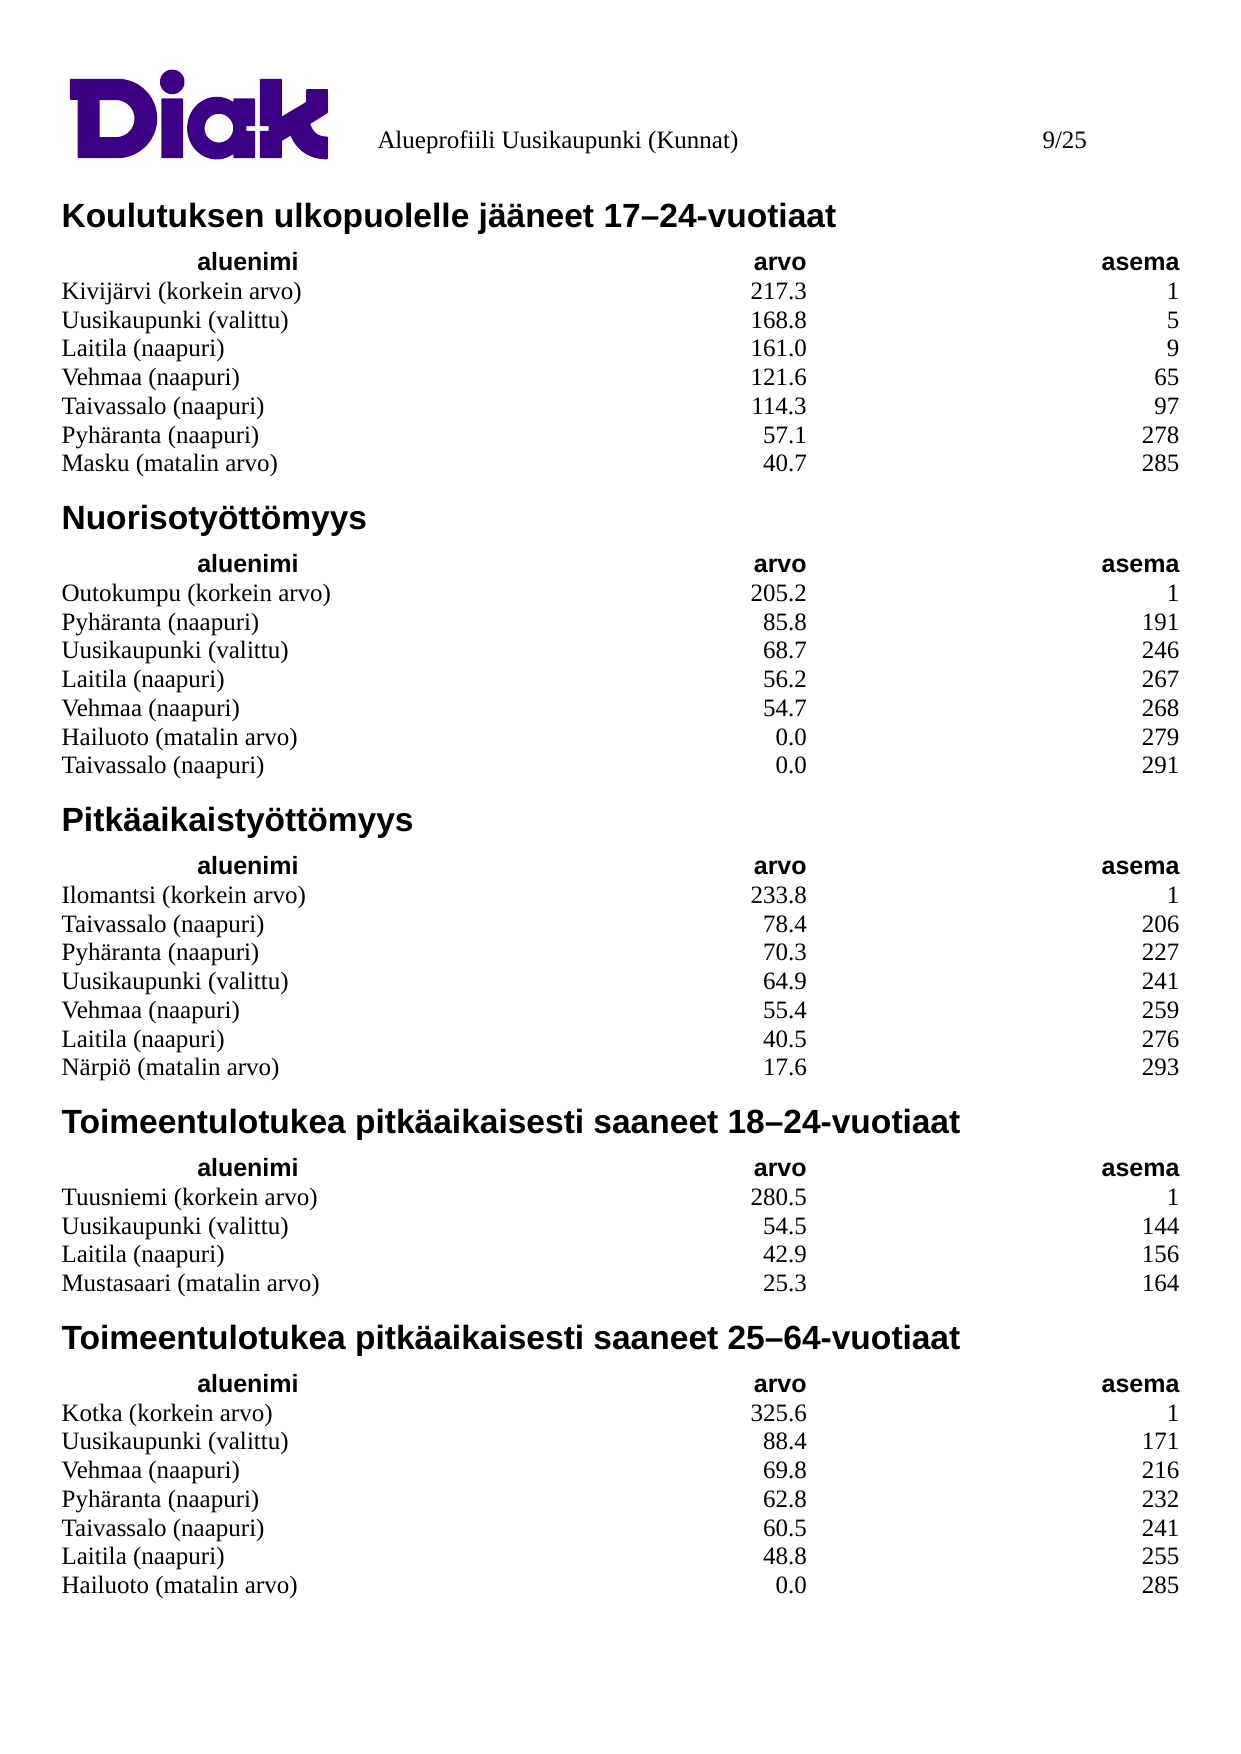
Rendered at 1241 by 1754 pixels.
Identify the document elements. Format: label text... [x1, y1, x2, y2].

table_header aluenimi [61, 851, 434, 880]
table_cell 1 [806, 1398, 1179, 1426]
table_cell 78.4 [434, 909, 806, 937]
table_cell Pyhäranta (naapuri) [61, 1484, 434, 1513]
table_cell Ilomantsi (korkein arvo) [61, 880, 434, 909]
table_cell 268 [806, 693, 1179, 722]
table_header aluenimi [61, 247, 434, 276]
table_cell 233.8 [434, 880, 806, 909]
table_cell 0.0 [434, 722, 806, 751]
table_cell 97 [806, 391, 1179, 420]
table_cell 121.6 [434, 362, 806, 391]
table_cell Mustasaari (matalin arvo) [61, 1268, 434, 1297]
table_cell Tuusniemi (korkein arvo) [61, 1182, 434, 1211]
table_cell 144 [806, 1211, 1179, 1239]
table_header aluenimi [61, 1153, 434, 1182]
table_header arvo [434, 549, 806, 578]
table_cell Uusikaupunki (valittu) [61, 966, 434, 995]
table_cell 0.0 [434, 751, 806, 779]
table_cell 40.7 [434, 449, 806, 477]
table_cell 246 [806, 636, 1179, 664]
table_cell 1 [806, 578, 1179, 607]
table_cell 232 [806, 1484, 1179, 1513]
table_header aluenimi [61, 1369, 434, 1398]
subtitle Nuorisotyöttömyys [61, 498, 1179, 537]
subtitle Koulutuksen ulkopuolelle jääneet 17–24-vuotiaat [61, 196, 1179, 235]
table_cell 280.5 [434, 1182, 806, 1211]
table_cell 0.0 [434, 1570, 806, 1599]
table_cell 55.4 [434, 995, 806, 1024]
table_cell Uusikaupunki (valittu) [61, 1211, 434, 1239]
table_cell Laitila (naapuri) [61, 664, 434, 693]
subtitle Toimeentulotukea pitkäaikaisesti saaneet 25–64-vuotiaat [61, 1318, 1179, 1356]
table_cell 164 [806, 1268, 1179, 1297]
table_cell 65 [806, 362, 1179, 391]
table_cell Närpiö (matalin arvo) [61, 1053, 434, 1081]
table_header arvo [434, 1153, 806, 1182]
table_cell Vehmaa (naapuri) [61, 1455, 434, 1484]
table_header asema [806, 1153, 1179, 1182]
table_cell 216 [806, 1455, 1179, 1484]
table_cell 161.0 [434, 334, 806, 362]
table_cell Pyhäranta (naapuri) [61, 938, 434, 966]
table_cell 1 [806, 276, 1179, 305]
table_cell Vehmaa (naapuri) [61, 362, 434, 391]
table_cell 171 [806, 1426, 1179, 1455]
table_cell Vehmaa (naapuri) [61, 995, 434, 1024]
table_header asema [806, 549, 1179, 578]
table_cell 64.9 [434, 966, 806, 995]
table_cell 25.3 [434, 1268, 806, 1297]
table_cell 191 [806, 607, 1179, 636]
table_cell 241 [806, 966, 1179, 995]
table_cell 227 [806, 938, 1179, 966]
table_header asema [806, 247, 1179, 276]
table_header asema [806, 851, 1179, 880]
table_cell 54.7 [434, 693, 806, 722]
table_cell Laitila (naapuri) [61, 1240, 434, 1268]
table_cell Laitila (naapuri) [61, 1024, 434, 1052]
table_cell 42.9 [434, 1240, 806, 1268]
table_cell Pyhäranta (naapuri) [61, 607, 434, 636]
table_cell 48.8 [434, 1541, 806, 1570]
table_cell Uusikaupunki (valittu) [61, 636, 434, 664]
table_cell 68.7 [434, 636, 806, 664]
table_cell 62.8 [434, 1484, 806, 1513]
table_cell Outokumpu (korkein arvo) [61, 578, 434, 607]
table_cell Taivassalo (naapuri) [61, 1513, 434, 1541]
table_cell 88.4 [434, 1426, 806, 1455]
table_cell 206 [806, 909, 1179, 937]
table_cell 217.3 [434, 276, 806, 305]
table_cell 69.8 [434, 1455, 806, 1484]
table_cell 40.5 [434, 1024, 806, 1052]
table_header arvo [434, 1369, 806, 1398]
table_cell 259 [806, 995, 1179, 1024]
table_cell 285 [806, 449, 1179, 477]
table_cell 17.6 [434, 1053, 806, 1081]
subtitle Pitkäaikaistyöttömyys [61, 800, 1179, 839]
table_cell Kivijärvi (korkein arvo) [61, 276, 434, 305]
table_cell Hailuoto (matalin arvo) [61, 1570, 434, 1599]
table_cell 70.3 [434, 938, 806, 966]
table_cell Uusikaupunki (valittu) [61, 305, 434, 333]
table_cell Taivassalo (naapuri) [61, 751, 434, 779]
table_cell 1 [806, 1182, 1179, 1211]
table_cell Taivassalo (naapuri) [61, 391, 434, 420]
table_cell 276 [806, 1024, 1179, 1052]
table_cell 205.2 [434, 578, 806, 607]
table_cell Taivassalo (naapuri) [61, 909, 434, 937]
table_cell 291 [806, 751, 1179, 779]
table_cell 9 [806, 334, 1179, 362]
table_header arvo [434, 851, 806, 880]
table_cell 279 [806, 722, 1179, 751]
table_cell 285 [806, 1570, 1179, 1599]
table_header arvo [434, 247, 806, 276]
table_cell Uusikaupunki (valittu) [61, 1426, 434, 1455]
table_cell Masku (matalin arvo) [61, 449, 434, 477]
table_cell 241 [806, 1513, 1179, 1541]
table_cell 156 [806, 1240, 1179, 1268]
table_cell 60.5 [434, 1513, 806, 1541]
subtitle Toimeentulotukea pitkäaikaisesti saaneet 18–24-vuotiaat [61, 1102, 1179, 1141]
table_header asema [806, 1369, 1179, 1398]
table_cell Laitila (naapuri) [61, 334, 434, 362]
table_header aluenimi [61, 549, 434, 578]
table_cell Laitila (naapuri) [61, 1541, 434, 1570]
table_cell 325.6 [434, 1398, 806, 1426]
table_cell Hailuoto (matalin arvo) [61, 722, 434, 751]
table_cell 56.2 [434, 664, 806, 693]
table_cell 1 [806, 880, 1179, 909]
table_cell 57.1 [434, 420, 806, 448]
table_cell 278 [806, 420, 1179, 448]
table_cell 293 [806, 1053, 1179, 1081]
table_cell 168.8 [434, 305, 806, 333]
table_cell 114.3 [434, 391, 806, 420]
table_cell Pyhäranta (naapuri) [61, 420, 434, 448]
table_cell Vehmaa (naapuri) [61, 693, 434, 722]
table_cell 54.5 [434, 1211, 806, 1239]
table_cell 5 [806, 305, 1179, 333]
table_cell 255 [806, 1541, 1179, 1570]
table_cell Kotka (korkein arvo) [61, 1398, 434, 1426]
table_cell 267 [806, 664, 1179, 693]
table_cell 85.8 [434, 607, 806, 636]
